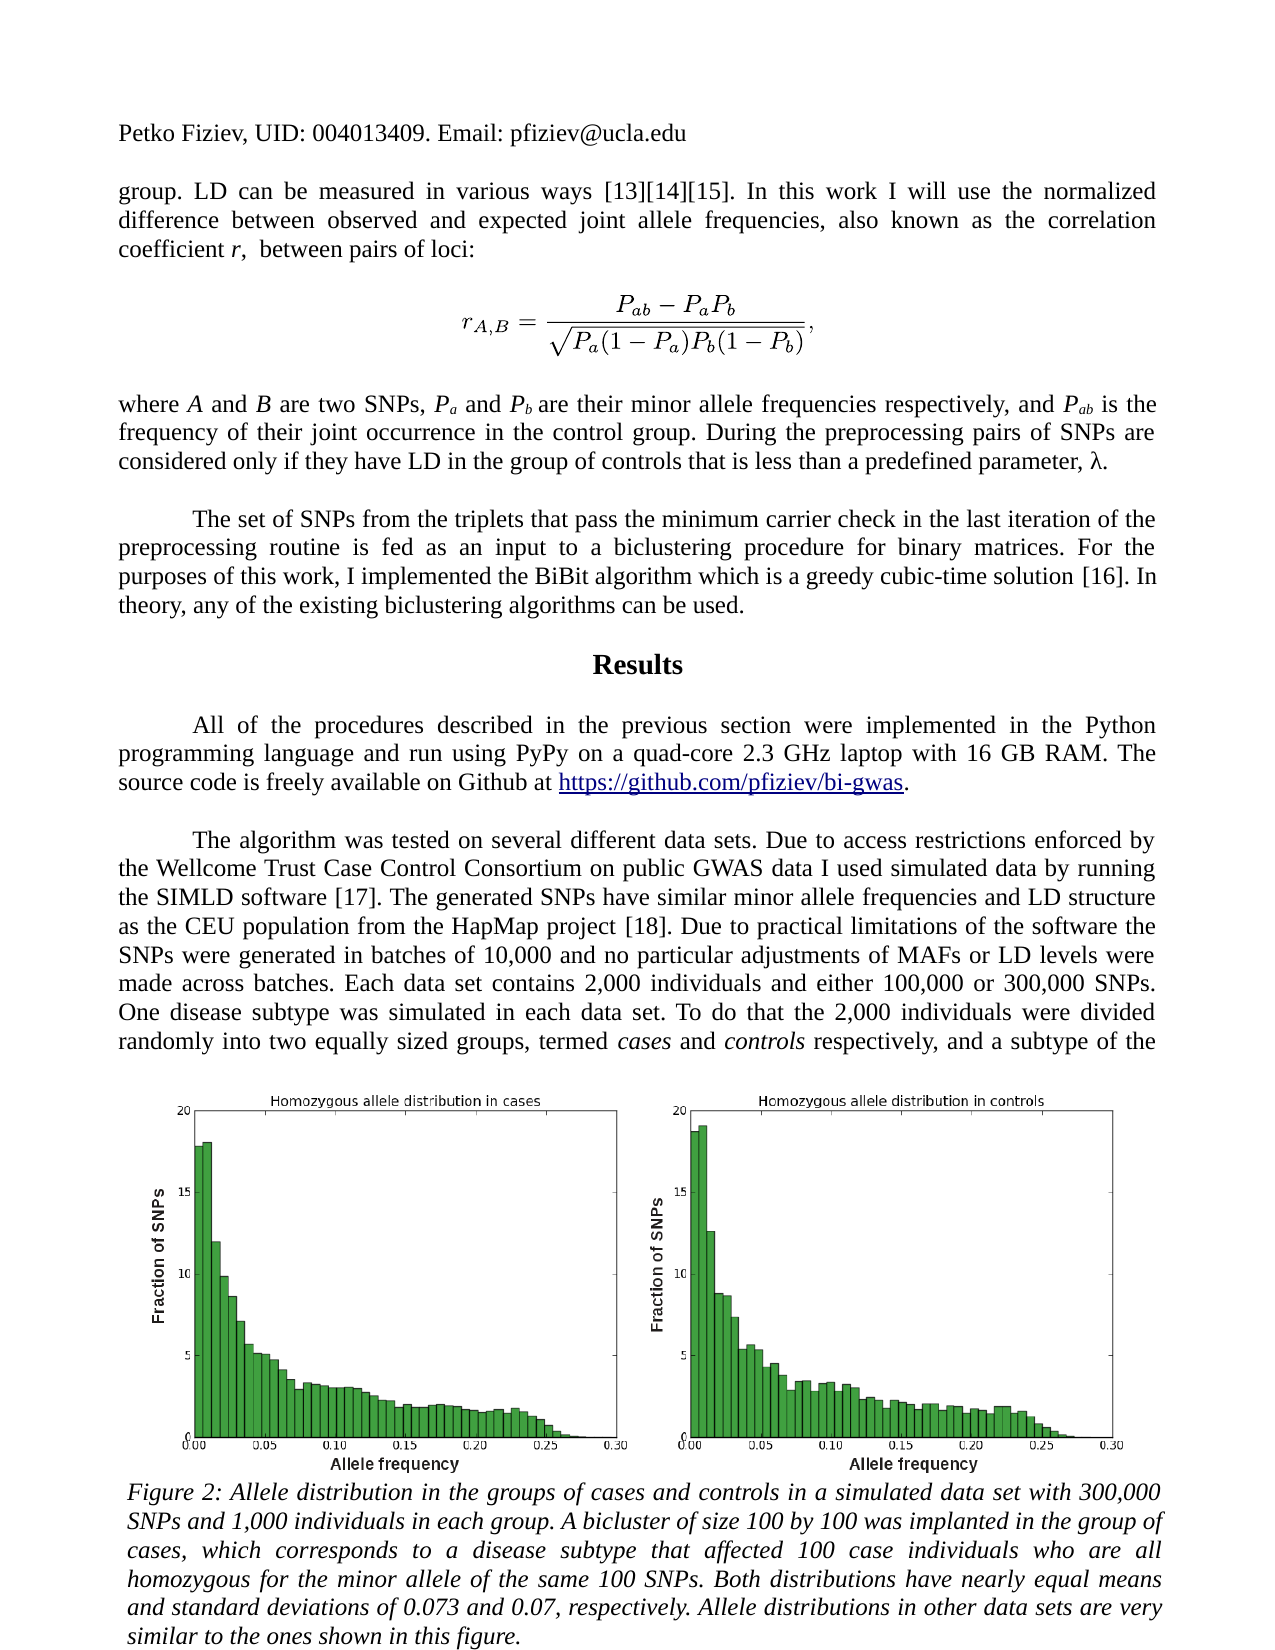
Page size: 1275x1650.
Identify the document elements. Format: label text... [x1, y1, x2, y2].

text All of the procedures described in the previous section were implemented in the Python programming language and run using PyPy on a quad-core 2.3 GHz laptop with 16 GB RAM. The source code is freely available on Github at https://github.com/pfiziev/bi-gwas. [118, 710, 1157, 796]
text where A and B are two SNPs, Pa and Pb are their minor allele frequencies respectively, and Pab is the frequency of their joint occurrence in the control group. During the preprocessing pairs of SNPs are considered only if they have LD in the group of controls that is less than a predefined parameter, λ. [118, 389, 1157, 475]
picture [126, 1069, 1166, 1478]
text group. LD can be measured in various ways [13][14][15]. In this work I will use the normalized difference between observed and expected joint allele frequencies, also known as the correlation coefficient r, between pairs of loci: [118, 176, 1157, 263]
text The algorithm was tested on several different data sets. Due to access restrictions enforced by the Wellcome Trust Case Control Consortium on public GWAS data I used simulated data by running the SIMLD software [17]. The generated SNPs have similar minor allele frequencies and LD structure as the CEU population from the HapMap project [18]. Due to practical limitations of the software the SNPs were generated in batches of 10,000 and no particular adjustments of MAFs or LD levels were made across batches. Each data set contains 2,000 individuals and either 100,000 or 300,000 SNPs. One disease subtype was simulated in each data set. To do that the 2,000 individuals were divided randomly into two equally sized groups, termed cases and controls respectively, and a subtype of the [118, 825, 1157, 1055]
text The set of SNPs from the triplets that pass the minimum carrier check in the last iteration of the preprocessing routine is fed as an input to a biclustering procedure for binary matrices. For the purposes of this work, I implemented the BiBit algorithm which is a greedy cubic-time solution [16]. In theory, any of the existing biclustering algorithms can be used. [118, 504, 1157, 619]
text Figure 2: Allele distribution in the groups of cases and controls in a simulated data set with 300,000 SNPs and 1,000 individuals in each group. A bicluster of size 100 by 100 was implanted in the group of cases, which corresponds to a disease subtype that affected 100 case individuals who are all homozygous for the minor allele of the same 100 SNPs. Both distributions have nearly equal means and standard deviations of 0.073 and 0.07, respectively. Allele distributions in other data sets are very similar to the ones shown in this figure. [127, 1478, 1166, 1650]
text Results [118, 647, 1157, 681]
